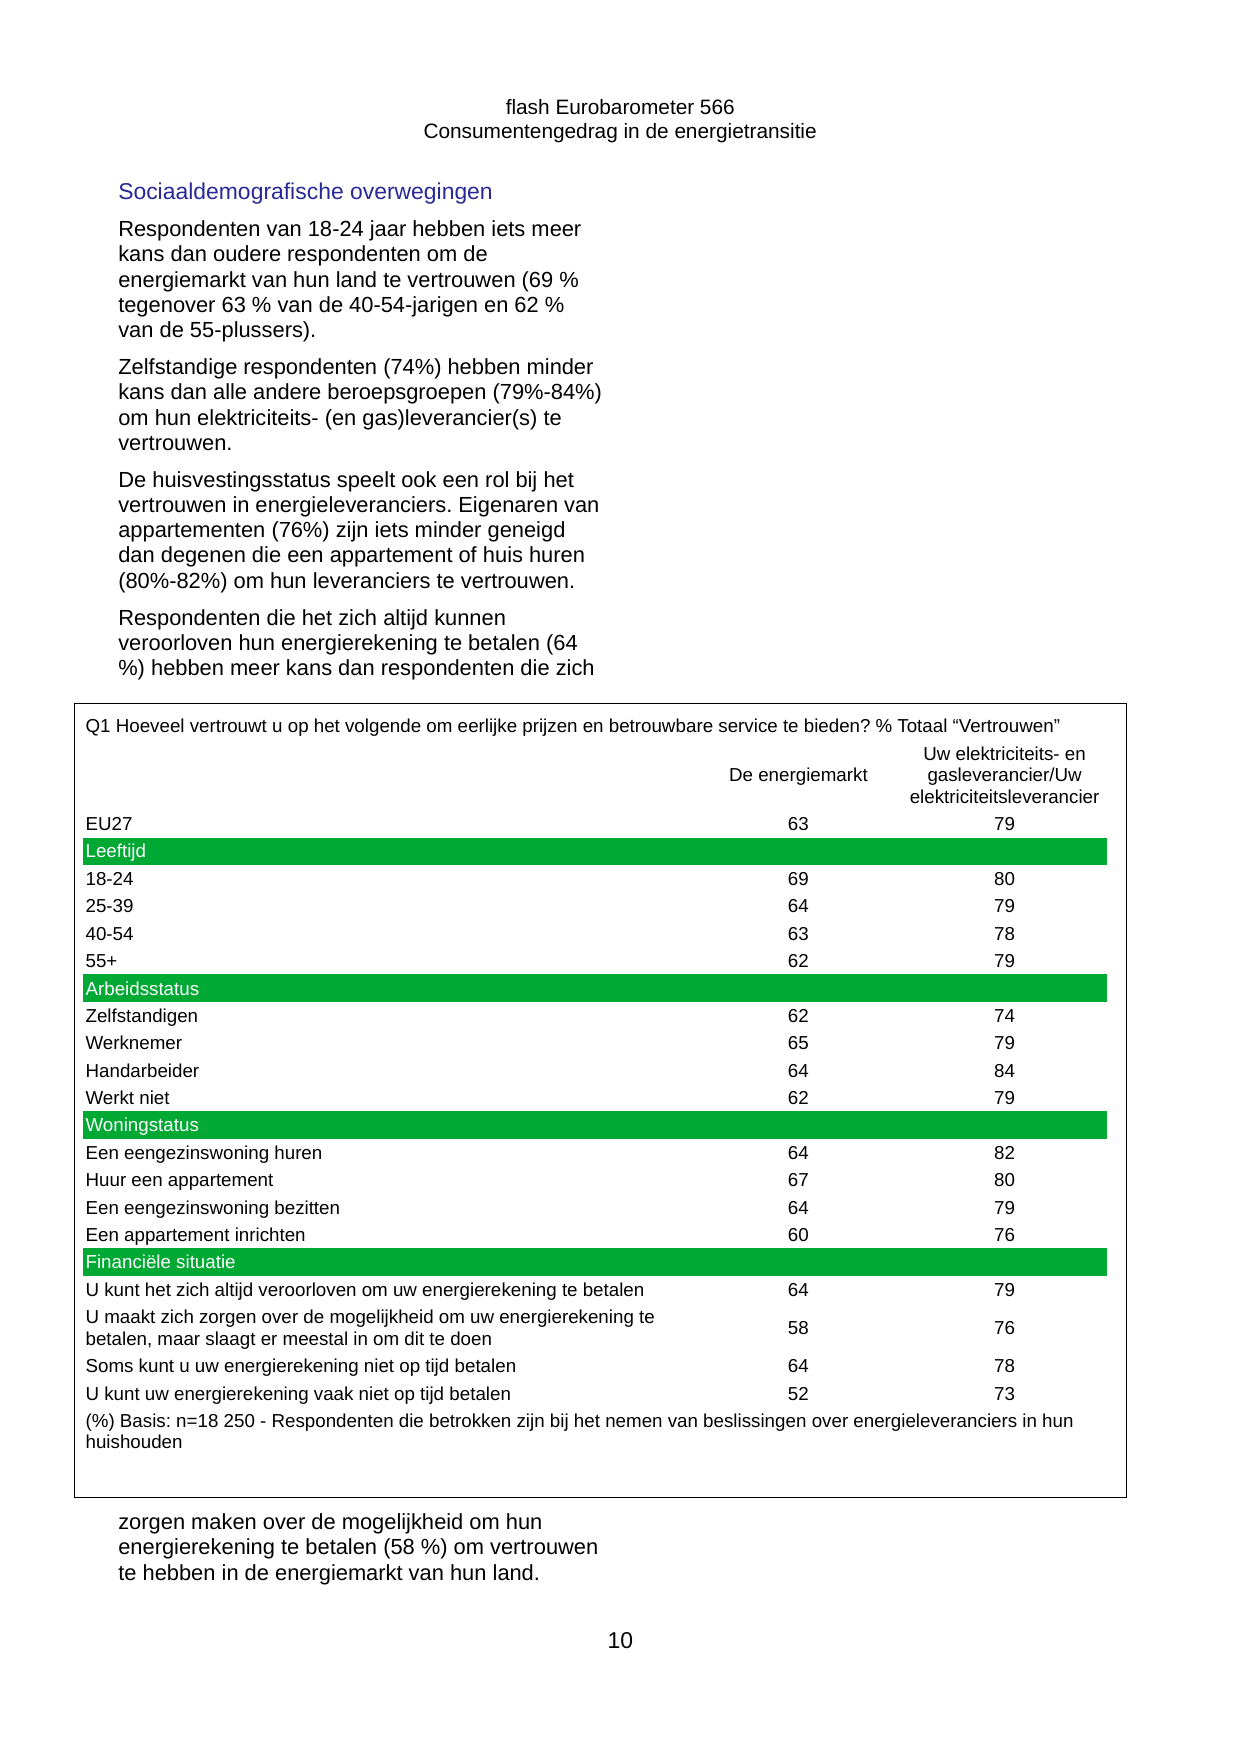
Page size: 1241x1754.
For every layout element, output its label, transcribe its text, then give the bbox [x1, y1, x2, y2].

table_cell 73 [901, 1380, 1107, 1407]
table_cell 58 [695, 1303, 901, 1352]
text [75, 704, 1126, 1497]
table_cell 62 [695, 947, 901, 974]
table_cell De energiemarkt [695, 740, 901, 810]
table_cell 64 [695, 1352, 901, 1379]
table_cell 55+ [83, 947, 695, 974]
table_cell 79 [901, 892, 1107, 919]
table_cell [901, 1111, 1107, 1139]
table_cell 62 [695, 1002, 901, 1029]
table_cell 64 [695, 1057, 901, 1084]
table_cell Handarbeider [83, 1057, 695, 1084]
table_cell Financiële situatie [83, 1248, 695, 1276]
table_cell 78 [901, 920, 1107, 947]
text Respondenten van 18-24 jaar hebben iets meer kans dan oudere respondenten om de energiemarkt van hun land te vertrouwen (69 % tegenover 63 % van de 40-54-jarigen en 62 % van de 55-plussers). [118, 216, 605, 342]
table_cell Een eengezinswoning bezitten [83, 1194, 695, 1221]
table_cell U kunt het zich altijd veroorloven om uw energierekening te betalen [83, 1276, 695, 1303]
table_cell 69 [695, 865, 901, 892]
table_cell 82 [901, 1139, 1107, 1166]
table_cell U maakt zich zorgen over de mogelijkheid om uw energierekening te betalen, maar slaagt er meestal in om dit te doen [83, 1303, 695, 1352]
table_cell 64 [695, 892, 901, 919]
table_cell 79 [901, 810, 1107, 837]
table_cell 76 [901, 1221, 1107, 1248]
table_cell Woningstatus [83, 1111, 695, 1139]
table_cell [695, 838, 901, 865]
table_cell Arbeidsstatus [83, 974, 695, 1002]
table_cell Huur een appartement [83, 1166, 695, 1193]
text Respondenten die het zich altijd kunnen veroorloven hun energierekening te betalen (64 %) hebben meer kans dan respondenten die zich [118, 604, 605, 703]
table_cell [695, 1248, 901, 1276]
text Zelfstandige respondenten (74%) hebben minder kans dan alle andere beroepsgroepen (79%-84%) om hun elektriciteits- (en gas)leverancier(s) te vertrouwen. [118, 354, 605, 455]
table_cell 63 [695, 810, 901, 837]
table_cell Leeftijd [83, 838, 695, 865]
table_cell Zelfstandigen [83, 1002, 695, 1029]
table_cell Uw elektriciteits- en gasleverancier/Uw elektriciteitsleverancier [901, 740, 1107, 810]
table_cell EU27 [83, 810, 695, 837]
table_cell [901, 974, 1107, 1002]
table_cell Een appartement inrichten [83, 1221, 695, 1248]
text De huisvestingsstatus speelt ook een rol bij het vertrouwen in energieleveranciers. Eigenaren van appartementen (76%) zijn iets minder geneigd dan degenen die een appartement of huis huren (80%-82%) om hun leveranciers te vertrouwen. [118, 467, 605, 593]
table_cell 63 [695, 920, 901, 947]
table_cell 64 [695, 1139, 901, 1166]
table_cell 79 [901, 947, 1107, 974]
table_cell 67 [695, 1166, 901, 1193]
table_cell Een eengezinswoning huren [83, 1139, 695, 1166]
table_cell 40-54 [83, 920, 695, 947]
table_cell (%) Basis: n=18 250 - Respondenten die betrokken zijn bij het nemen van beslissingen over energieleveranciers in hun huishouden [83, 1407, 1107, 1456]
table_cell Soms kunt u uw energierekening niet op tijd betalen [83, 1352, 695, 1379]
table_cell Werknemer [83, 1029, 695, 1057]
table_cell 76 [901, 1303, 1107, 1352]
table_cell 84 [901, 1057, 1107, 1084]
table_cell 64 [695, 1194, 901, 1221]
table_cell 79 [901, 1084, 1107, 1111]
table_cell 52 [695, 1380, 901, 1407]
table_cell 60 [695, 1221, 901, 1248]
table_cell [695, 1111, 901, 1139]
table_cell 79 [901, 1276, 1107, 1303]
table_cell [83, 740, 695, 810]
table_cell [901, 838, 1107, 865]
text zorgen maken over de mogelijkheid om hun energierekening te betalen (58 %) om vertrouwen te hebben in de energiemarkt van hun land. [118, 1498, 605, 1584]
table_cell [901, 1248, 1107, 1276]
table_cell 79 [901, 1029, 1107, 1057]
table_cell 65 [695, 1029, 901, 1057]
table_cell 80 [901, 1166, 1107, 1193]
table_cell 25-39 [83, 892, 695, 919]
table_cell Werkt niet [83, 1084, 695, 1111]
table_header Q1 Hoeveel vertrouwt u op het volgende om eerlijke prijzen en betrouwbare service te bieden? % Totaal “Vertrouwen” [83, 712, 1107, 739]
table_cell 79 [901, 1194, 1107, 1221]
table_cell 74 [901, 1002, 1107, 1029]
table_cell U kunt uw energierekening vaak niet op tijd betalen [83, 1380, 695, 1407]
table_cell 64 [695, 1276, 901, 1303]
table_cell 62 [695, 1084, 901, 1111]
table_cell 18-24 [83, 865, 695, 892]
table_cell 80 [901, 865, 1107, 892]
table_cell 78 [901, 1352, 1107, 1379]
text Sociaaldemografische overwegingen [118, 178, 605, 204]
table_cell [695, 974, 901, 1002]
